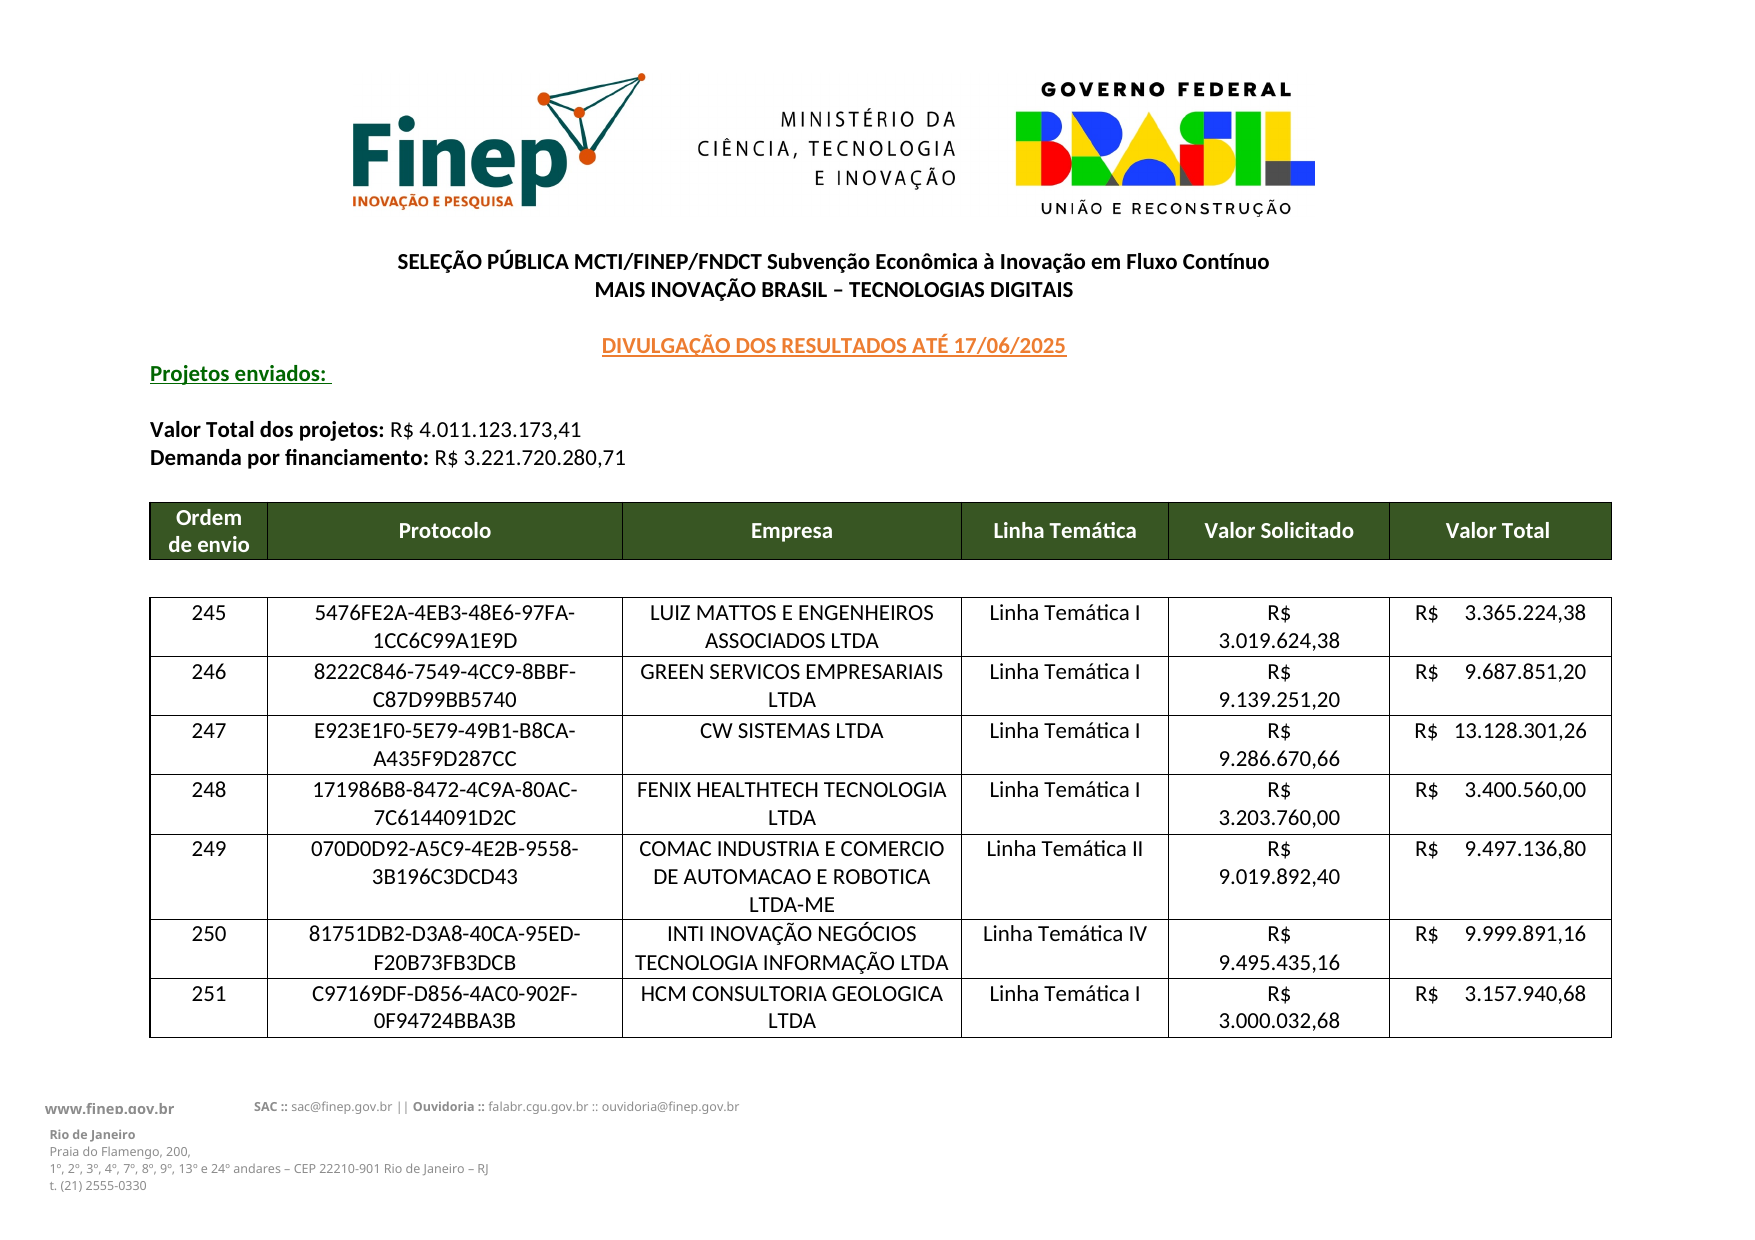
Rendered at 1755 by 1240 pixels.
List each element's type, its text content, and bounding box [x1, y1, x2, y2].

table_cell 248 [151, 775, 267, 833]
table_cell R$ 9.286.670,66 [1169, 716, 1389, 774]
table_cell Linha Temática I [962, 979, 1168, 1037]
table_cell E923E1F0-5E79-49B1-B8CA-A435F9D287CC [268, 716, 622, 774]
table_cell INTI INOVAÇÃO NEGÓCIOS TECNOLOGIA INFORMAÇÃO LTDA [623, 920, 961, 978]
table_cell C97169DF-D856-4AC0-902F-0F94724BBA3B [268, 979, 622, 1037]
table_cell R$ 3.365.224,38 [1390, 598, 1611, 656]
table_cell 245 [151, 598, 267, 656]
table_cell Linha Temática I [962, 657, 1168, 715]
table_cell Linha Temática I [962, 775, 1168, 833]
table_cell 251 [151, 979, 267, 1037]
table_cell 5476FE2A-4EB3-48E6-97FA-1CC6C99A1E9D [268, 598, 622, 656]
table_cell COMAC INDUSTRIA E COMERCIO DE AUTOMACAO E ROBOTICA LTDA-ME [623, 835, 961, 918]
table_cell R$ 9.999.891,16 [1390, 920, 1611, 978]
table_cell 8222C846-7549-4CC9-8BBF-C87D99BB5740 [268, 657, 622, 715]
table_cell R$ 9.139.251,20 [1169, 657, 1389, 715]
table_cell 070D0D92-A5C9-4E2B-9558-3B196C3DCD43 [268, 835, 622, 918]
table_cell R$ 9.687.851,20 [1390, 657, 1611, 715]
table_cell 171986B8-8472-4C9A-80AC-7C6144091D2C [268, 775, 622, 833]
table_cell Linha Temática I [962, 598, 1168, 656]
table_cell R$ 13.128.301,26 [1390, 716, 1611, 774]
table_cell R$ 3.400.560,00 [1390, 775, 1611, 833]
table_cell 81751DB2-D3A8-40CA-95ED-F20B73FB3DCB [268, 920, 622, 978]
table_cell R$ 9.495.435,16 [1169, 920, 1389, 978]
table_cell FENIX HEALTHTECH TECNOLOGIA LTDA [623, 775, 961, 833]
table_cell 249 [151, 835, 267, 918]
table_cell HCM CONSULTORIA GEOLOGICA LTDA [623, 979, 961, 1037]
table_cell Linha Temática II [962, 835, 1168, 918]
table_cell R$ 3.019.624,38 [1169, 598, 1389, 656]
table_cell Linha Temática IV [962, 920, 1168, 978]
table_cell R$ 9.019.892,40 [1169, 835, 1389, 918]
table_cell R$ 3.203.760,00 [1169, 775, 1389, 833]
table_cell R$ 3.157.940,68 [1390, 979, 1611, 1037]
table_cell 246 [151, 657, 267, 715]
table_cell 247 [151, 716, 267, 774]
table_cell 250 [151, 920, 267, 978]
table_cell LUIZ MATTOS E ENGENHEIROS ASSOCIADOS LTDA [623, 598, 961, 656]
table_cell Linha Temática I [962, 716, 1168, 774]
table_cell GREEN SERVICOS EMPRESARIAIS LTDA [623, 657, 961, 715]
table_cell CW SISTEMAS LTDA [623, 716, 961, 774]
table_cell R$ 9.497.136,80 [1390, 835, 1611, 918]
table_cell R$ 3.000.032,68 [1169, 979, 1389, 1037]
